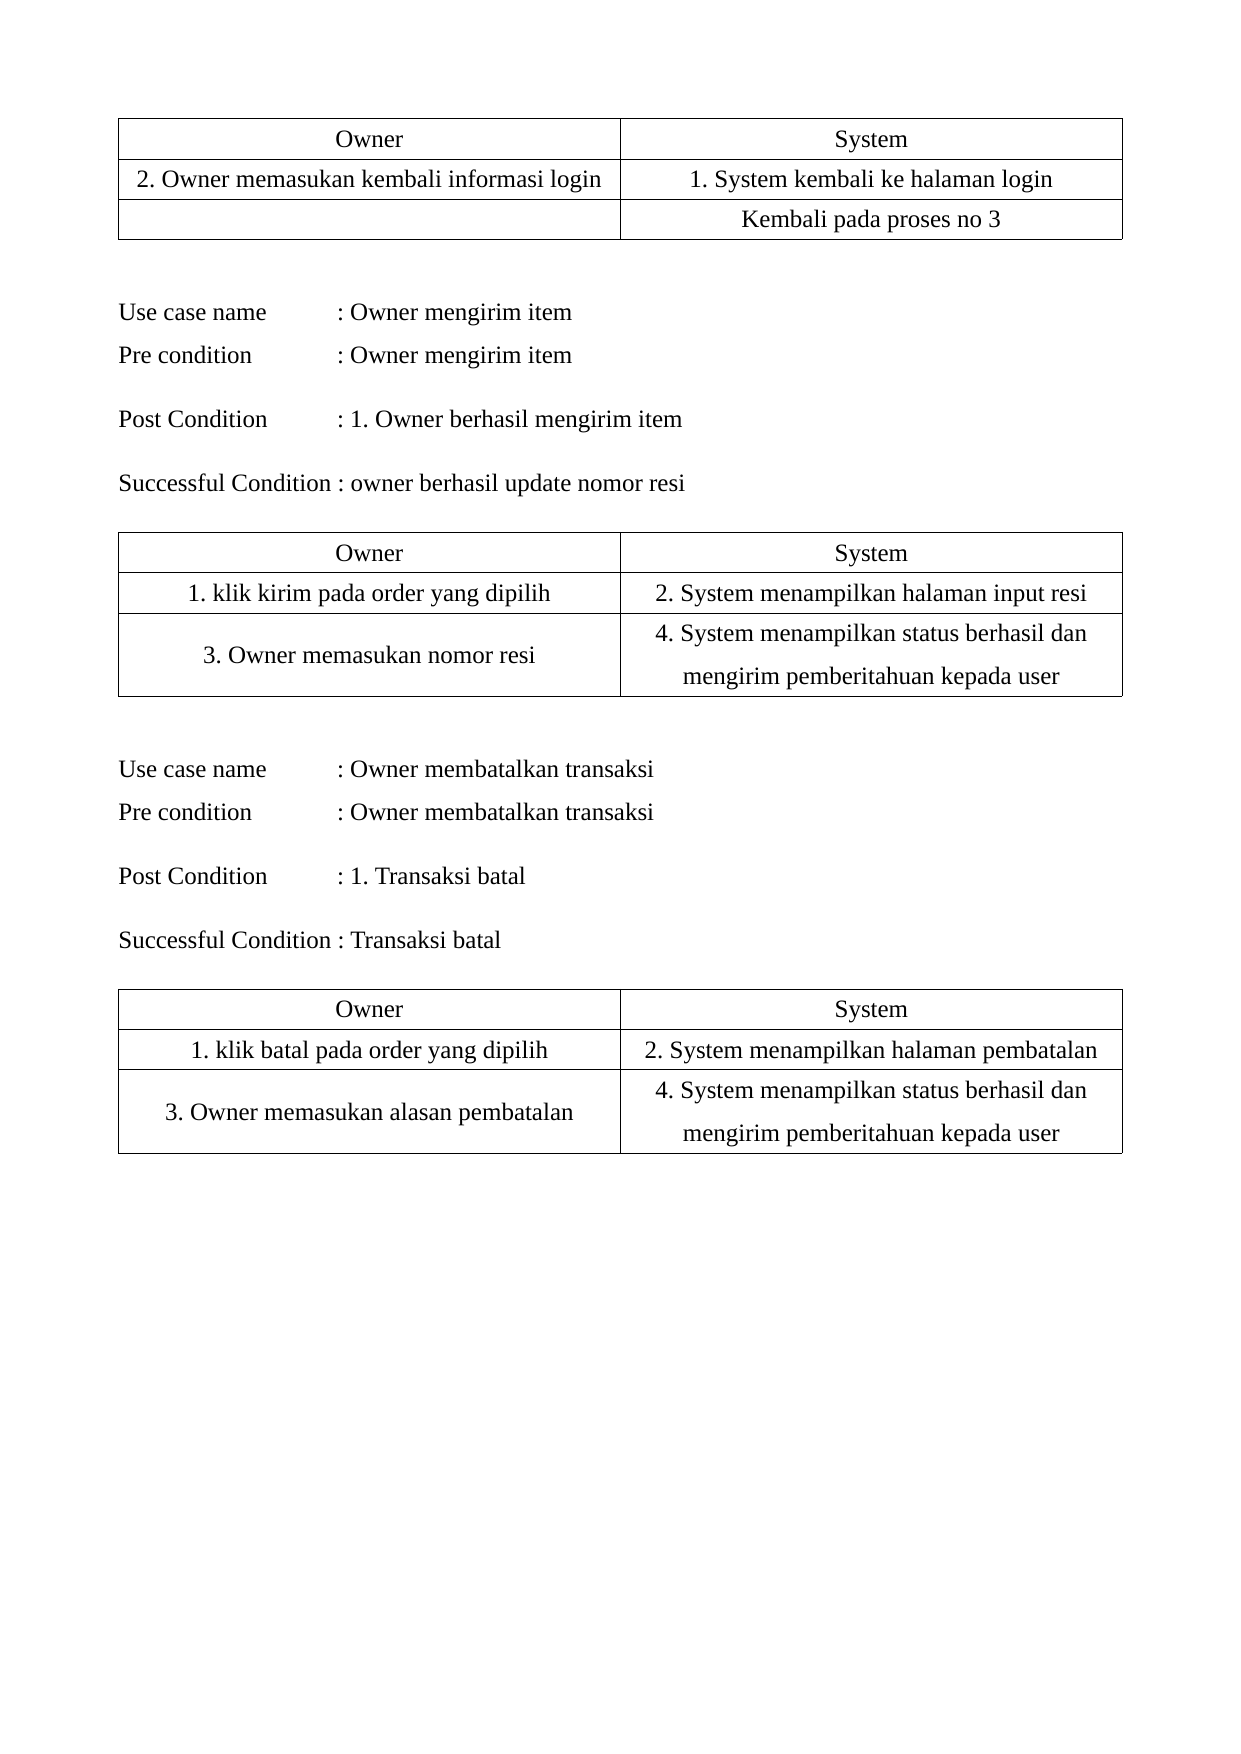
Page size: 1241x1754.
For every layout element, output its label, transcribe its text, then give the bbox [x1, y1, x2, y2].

table_cell 3. Owner memasukan nomor resi [119, 614, 620, 696]
text Use case name : Owner mengirim item [118, 297, 1122, 326]
table_cell 2. System menampilkan halaman pembatalan [621, 1030, 1122, 1069]
table_header Owner [119, 533, 620, 572]
table_cell 4. System menampilkan status berhasil dan mengirim pemberitahuan kepada user [621, 614, 1122, 696]
table_cell 1. System kembali ke halaman login [621, 160, 1122, 199]
text Post Condition : 1. Owner berhasil mengirim item [118, 404, 1122, 433]
table_cell 2. System menampilkan halaman input resi [621, 573, 1122, 612]
table_header Owner [119, 119, 620, 158]
text Pre condition : Owner membatalkan transaksi [118, 797, 1122, 826]
text Pre condition : Owner mengirim item [118, 340, 1122, 369]
table_cell Kembali pada proses no 3 [621, 200, 1122, 239]
table_header Owner [119, 990, 620, 1029]
table_cell 4. System menampilkan status berhasil dan mengirim pemberitahuan kepada user [621, 1070, 1122, 1153]
table_cell 1. klik kirim pada order yang dipilih [119, 573, 620, 612]
text Successful Condition : Transaksi batal [118, 925, 1122, 953]
table_cell [119, 200, 620, 239]
text Successful Condition : owner berhasil update nomor resi [118, 468, 1122, 497]
table_header System [621, 119, 1122, 158]
table_header System [621, 990, 1122, 1029]
table_cell 2. Owner memasukan kembali informasi login [119, 160, 620, 199]
text Post Condition : 1. Transaksi batal [118, 861, 1122, 889]
table_cell 1. klik batal pada order yang dipilih [119, 1030, 620, 1069]
table_header System [621, 533, 1122, 572]
table_cell 3. Owner memasukan alasan pembatalan [119, 1070, 620, 1153]
text Use case name : Owner membatalkan transaksi [118, 754, 1122, 782]
